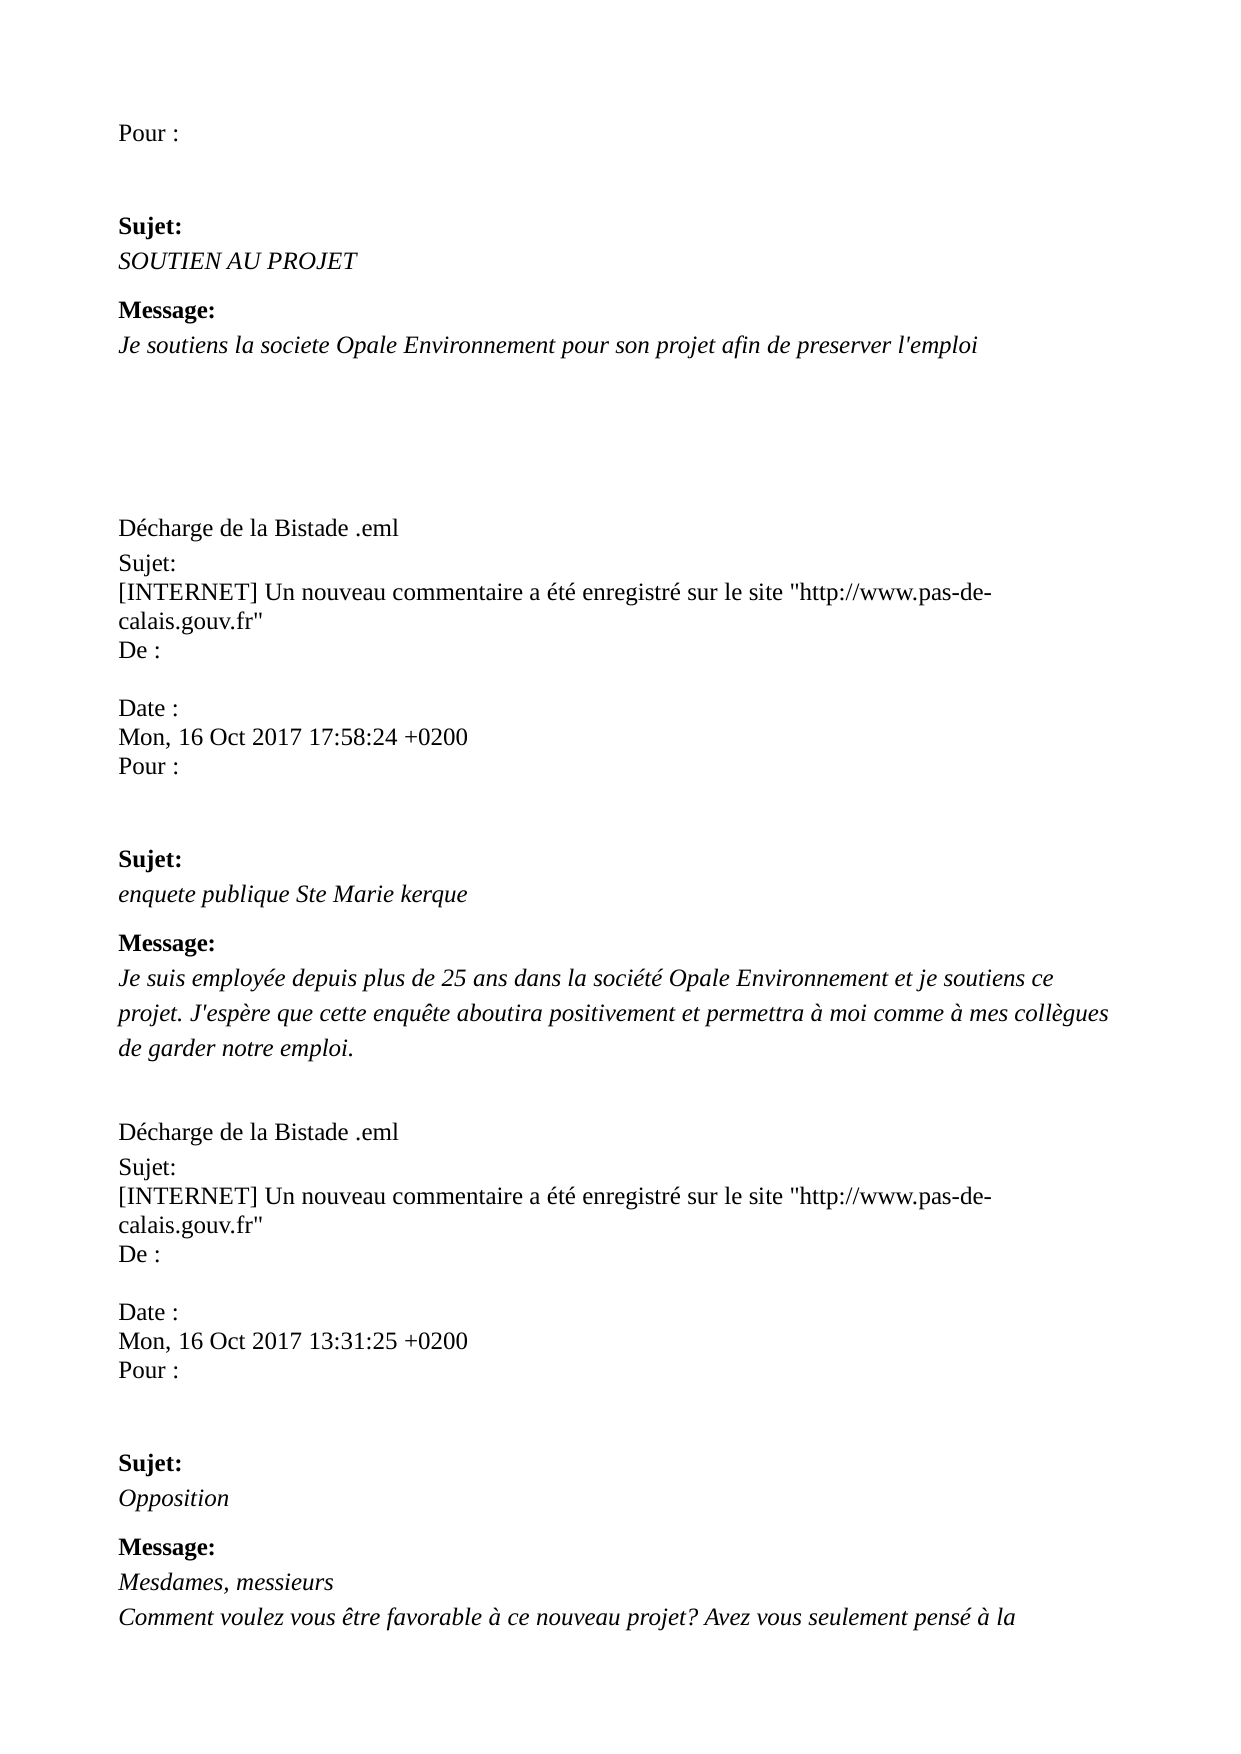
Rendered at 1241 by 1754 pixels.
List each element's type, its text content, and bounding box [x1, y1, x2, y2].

text Sujet: SOUTIEN AU PROJET [118, 211, 1122, 275]
table_header Sujet: [INTERNET] Un nouveau commentaire a été enregistré sur le site "http://www.pas-de-calais.gouv.fr" [118, 548, 1122, 635]
text Sujet: Opposition [118, 1448, 1122, 1512]
text Message: Je suis employée depuis plus de 25 ans dans la société Opale Environnement et je soutiens ce projet. J'espère que cette enquête aboutira positivement et permettra à moi comme à mes collègues de garder notre emploi. [118, 928, 1122, 1062]
table_header Pour : [118, 118, 1122, 176]
table_cell De : [118, 635, 1122, 693]
text Sujet: enquete publique Ste Marie kerque [118, 844, 1122, 908]
table_cell De : [118, 1239, 1122, 1297]
text Décharge de la Bistade .eml [118, 1082, 1122, 1146]
table_cell Date : Mon, 16 Oct 2017 17:58:24 +0200 [118, 693, 1122, 751]
text Message: Mesdames, messieurs Comment voulez vous être favorable à ce nouveau projet? Avez vous seulement pensé à la [118, 1532, 1122, 1631]
table_header Pour : [118, 751, 1122, 809]
table_header Sujet: [INTERNET] Un nouveau commentaire a été enregistré sur le site "http://www.pas-de-calais.gouv.fr" [118, 1152, 1122, 1239]
text Décharge de la Bistade .eml [118, 478, 1122, 542]
table_cell Date : Mon, 16 Oct 2017 13:31:25 +0200 [118, 1297, 1122, 1355]
table_header Pour : [118, 1355, 1122, 1413]
text Message: Je soutiens la societe Opale Environnement pour son projet afin de preserver l'emploi [118, 295, 1122, 359]
